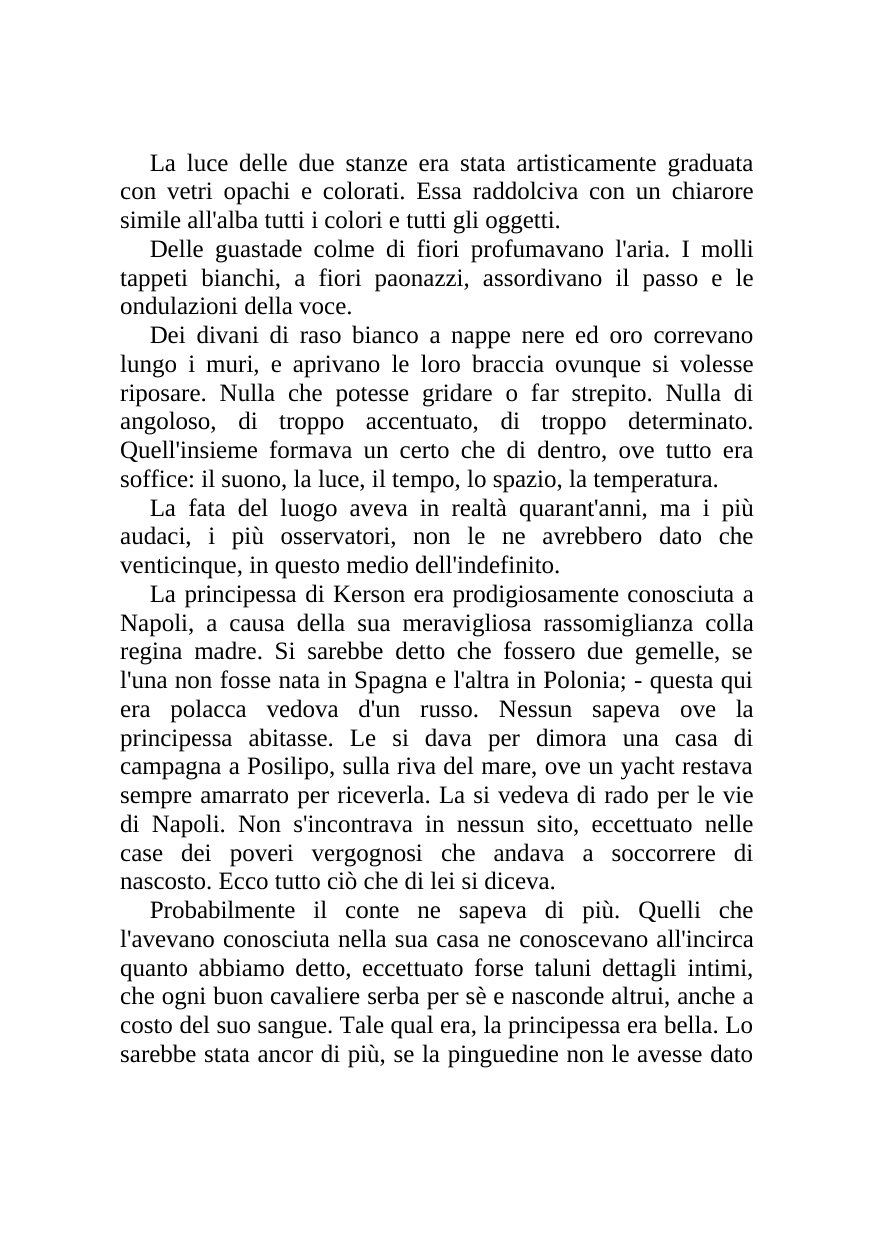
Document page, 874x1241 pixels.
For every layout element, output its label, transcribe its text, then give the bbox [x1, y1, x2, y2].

text La luce delle due stanze era stata artisticamente graduata con vetri opachi e colorati. Essa raddolciva con un chiarore simile all'alba tutti i colori e tutti gli oggetti. [120, 148, 754, 234]
text Probabilmente il conte ne sapeva di più. Quelli che l'avevano conosciuta nella sua casa ne conoscevano all'incirca quanto abbiamo detto, eccettuato forse taluni dettagli intimi, che ogni buon cavaliere serba per sè e nasconde altrui, anche a costo del suo sangue. Tale qual era, la principessa era bella. Lo sarebbe stata ancor di più, se la pinguedine non le avesse dato [120, 895, 754, 1068]
text Dei divani di raso bianco a nappe nere ed oro correvano lungo i muri, e aprivano le loro braccia ovunque si volesse riposare. Nulla che potesse gridare o far strepito. Nulla di angoloso, di troppo accentuato, di troppo determinato. Quell'insieme formava un certo che di dentro, ove tutto era soffice: il suono, la luce, il tempo, lo spazio, la temperatura. [120, 320, 754, 493]
text La principessa di Kerson era prodigiosamente conosciuta a Napoli, a causa della sua meravigliosa rassomiglianza colla regina madre. Si sarebbe detto che fossero due gemelle, se l'una non fosse nata in Spagna e l'altra in Polonia; - questa qui era polacca vedova d'un russo. Nessun sapeva ove la principessa abitasse. Le si dava per dimora una casa di campagna a Posilipo, sulla riva del mare, ove un yacht restava sempre amarrato per riceverla. La si vedeva di rado per le vie di Napoli. Non s'incontrava in nessun sito, eccettuato nelle case dei poveri vergognosi che andava a soccorrere di nascosto. Ecco tutto ciò che di lei si diceva. [120, 579, 754, 895]
text Delle guastade colme di fiori profumavano l'aria. I molli tappeti bianchi, a fiori paonazzi, assordivano il passo e le ondulazioni della voce. [120, 234, 754, 320]
text La fata del luogo aveva in realtà quarant'anni, ma i più audaci, i più osservatori, non le ne avrebbero dato che venticinque, in questo medio dell'indefinito. [120, 493, 754, 579]
